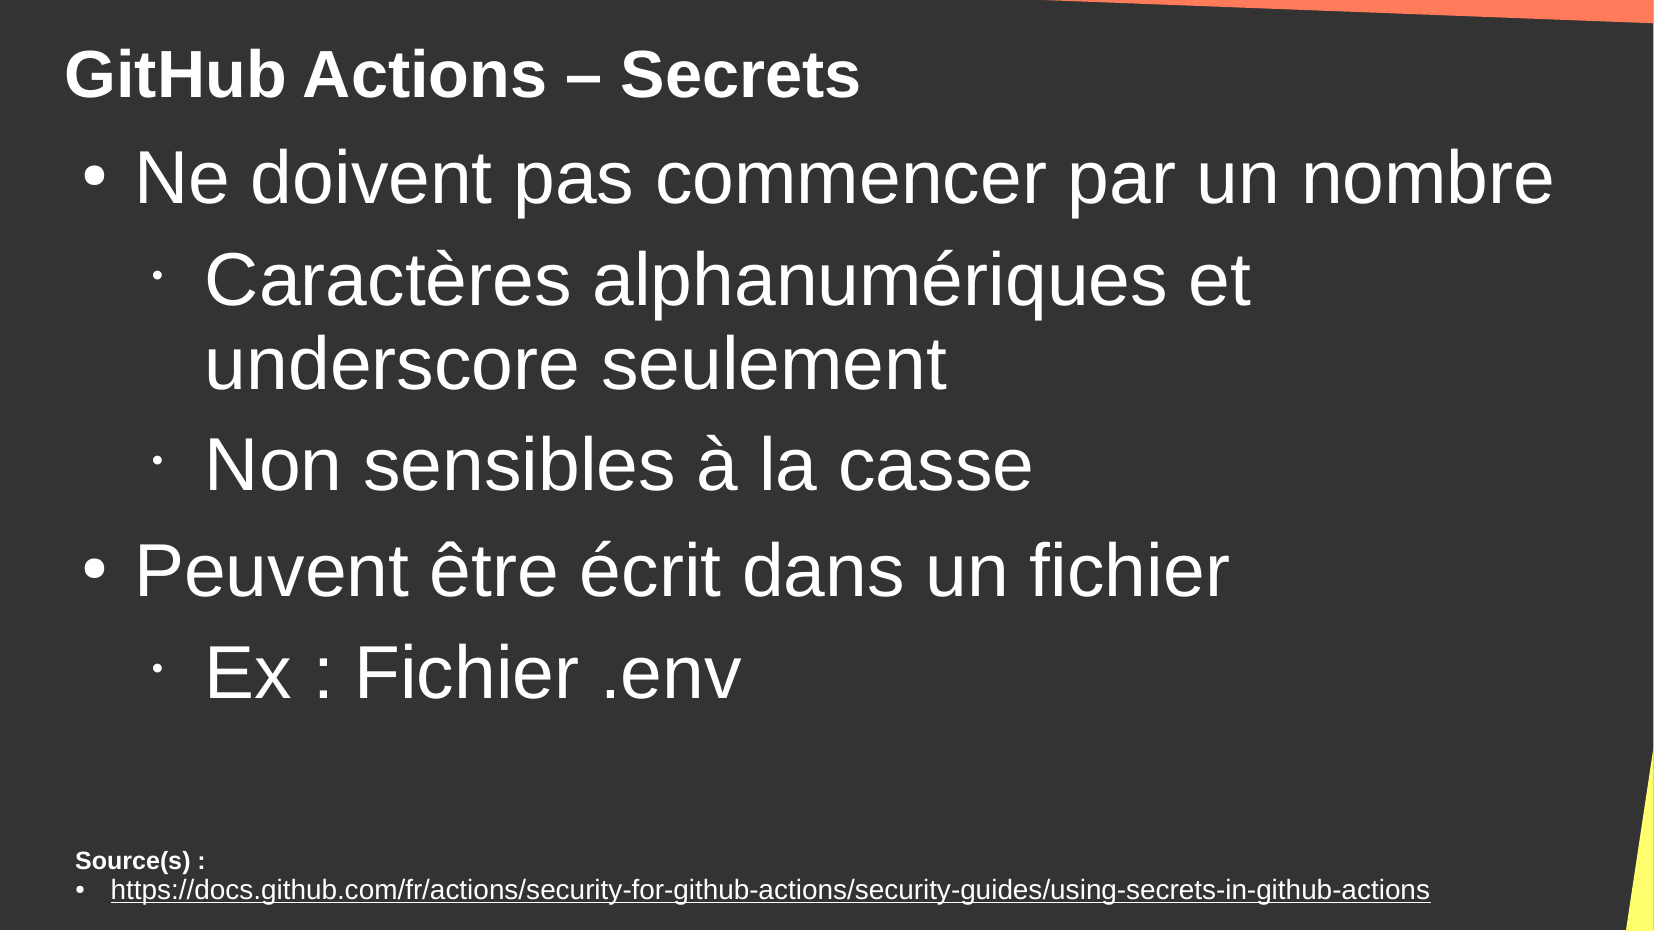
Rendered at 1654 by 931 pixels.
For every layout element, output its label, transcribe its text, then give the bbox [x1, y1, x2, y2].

text_box [1042, 0, 1654, 24]
title GitHub Actions – Secrets [64, 37, 1471, 113]
text_box Source(s) : https://docs.github.com/fr/actions/security-for-github-actions/security-guides/using-secrets-in-github-actions [60, 806, 1607, 914]
text_box [1625, 743, 1654, 931]
list Ne doivent pas commencer par un nombre Caractères alphanumériques et underscore seulement Non sensibles à la casse Peuvent être écrit dans un fichier Ex : Fichier .env [63, 135, 1589, 806]
